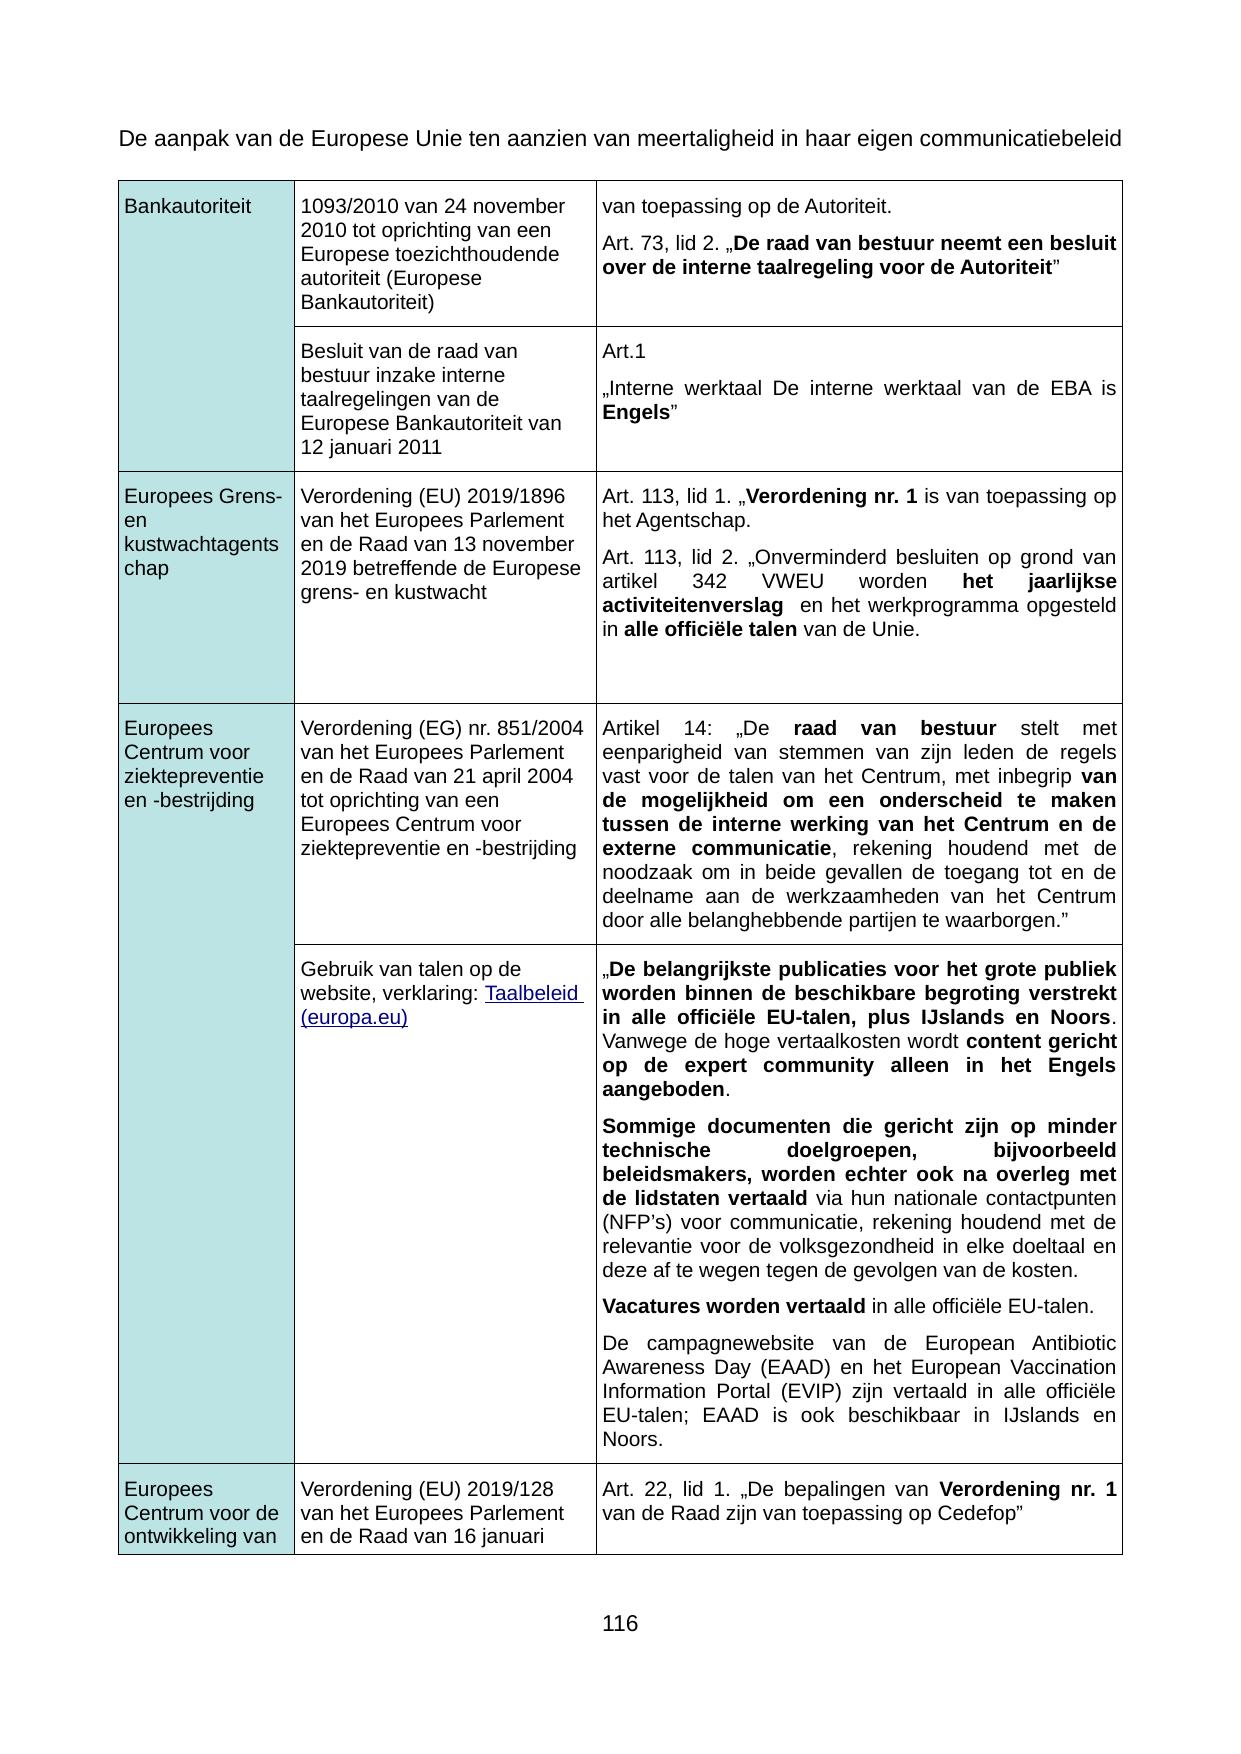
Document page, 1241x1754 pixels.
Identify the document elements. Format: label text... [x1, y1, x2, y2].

table_cell Art. 113, lid 1. „Verordening nr. 1 is van toepassing op het Agentschap. Art. 113, lid 2. „Onverminderd besluiten op grond van artikel 342 VWEU worden het jaarlijkse activiteitenverslag en het werkprogramma opgesteld in alle officiële talen van de Unie. [597, 472, 1122, 703]
table_cell Europees Centrum voor de ontwikkeling van [119, 1464, 294, 1554]
table_cell van toepassing op de Autoriteit. Art. 73, lid 2. „De raad van bestuur neemt een besluit over de interne taalregeling voor de Autoriteit” [597, 181, 1122, 326]
table_cell Besluit van de raad van bestuur inzake interne taalregelingen van de Europese Bankautoriteit van 12 januari 2011 [295, 327, 596, 471]
table_cell Verordening (EU) 2019/128 van het Europees Parlement en de Raad van 16 januari [295, 1464, 596, 1554]
table_cell „De belangrijkste publicaties voor het grote publiek worden binnen de beschikbare begroting verstrekt in alle officiële EU-talen, plus IJslands en Noors. Vanwege de hoge vertaalkosten wordt content gericht op de expert community alleen in het Engels aangeboden. Sommige documenten die gericht zijn op minder technische doelgroepen, bijvoorbeeld beleidsmakers, worden echter ook na overleg met de lidstaten vertaald via hun nationale contactpunten (NFP’s) voor communicatie, rekening houdend met de relevantie voor de volksgezondheid in elke doeltaal en deze af te wegen tegen de gevolgen van de kosten. Vacatures worden vertaald in alle officiële EU-talen. De campagnewebsite van de European Antibiotic Awareness Day (EAAD) en het European Vaccination Information Portal (EVIP) zijn vertaald in alle officiële EU-talen; EAAD is ook beschikbaar in IJslands en Noors. [597, 945, 1122, 1463]
table_cell Artikel 14: „De raad van bestuur stelt met eenparigheid van stemmen van zijn leden de regels vast voor de talen van het Centrum, met inbegrip van de mogelijkheid om een onderscheid te maken tussen de interne werking van het Centrum en de externe communicatie, rekening houdend met de noodzaak om in beide gevallen de toegang tot en de deelname aan de werkzaamheden van het Centrum door alle belanghebbende partijen te waarborgen.” [597, 704, 1122, 944]
table_cell Europees Centrum voor ziektepreventie en -bestrijding [119, 704, 294, 1463]
table_cell Bankautoriteit [119, 181, 294, 471]
table_cell Art.1 „Interne werktaal De interne werktaal van de EBA is Engels” [597, 327, 1122, 471]
table_cell Art. 22, lid 1. „De bepalingen van Verordening nr. 1 van de Raad zijn van toepassing op Cedefop” [597, 1464, 1122, 1554]
table_cell 1093/2010 van 24 november 2010 tot oprichting van een Europese toezichthoudende autoriteit (Europese Bankautoriteit) [295, 181, 596, 326]
table_cell Verordening (EU) 2019/1896 van het Europees Parlement en de Raad van 13 november 2019 betreffende de Europese grens- en kustwacht [295, 472, 596, 703]
table_cell Europees Grens- en kustwachtagentschap [119, 472, 294, 703]
table_cell Gebruik van talen op de website, verklaring: Taalbeleid (europa.eu) [295, 945, 596, 1463]
table_cell Verordening (EG) nr. 851/2004 van het Europees Parlement en de Raad van 21 april 2004 tot oprichting van een Europees Centrum voor ziektepreventie en -bestrijding [295, 704, 596, 944]
